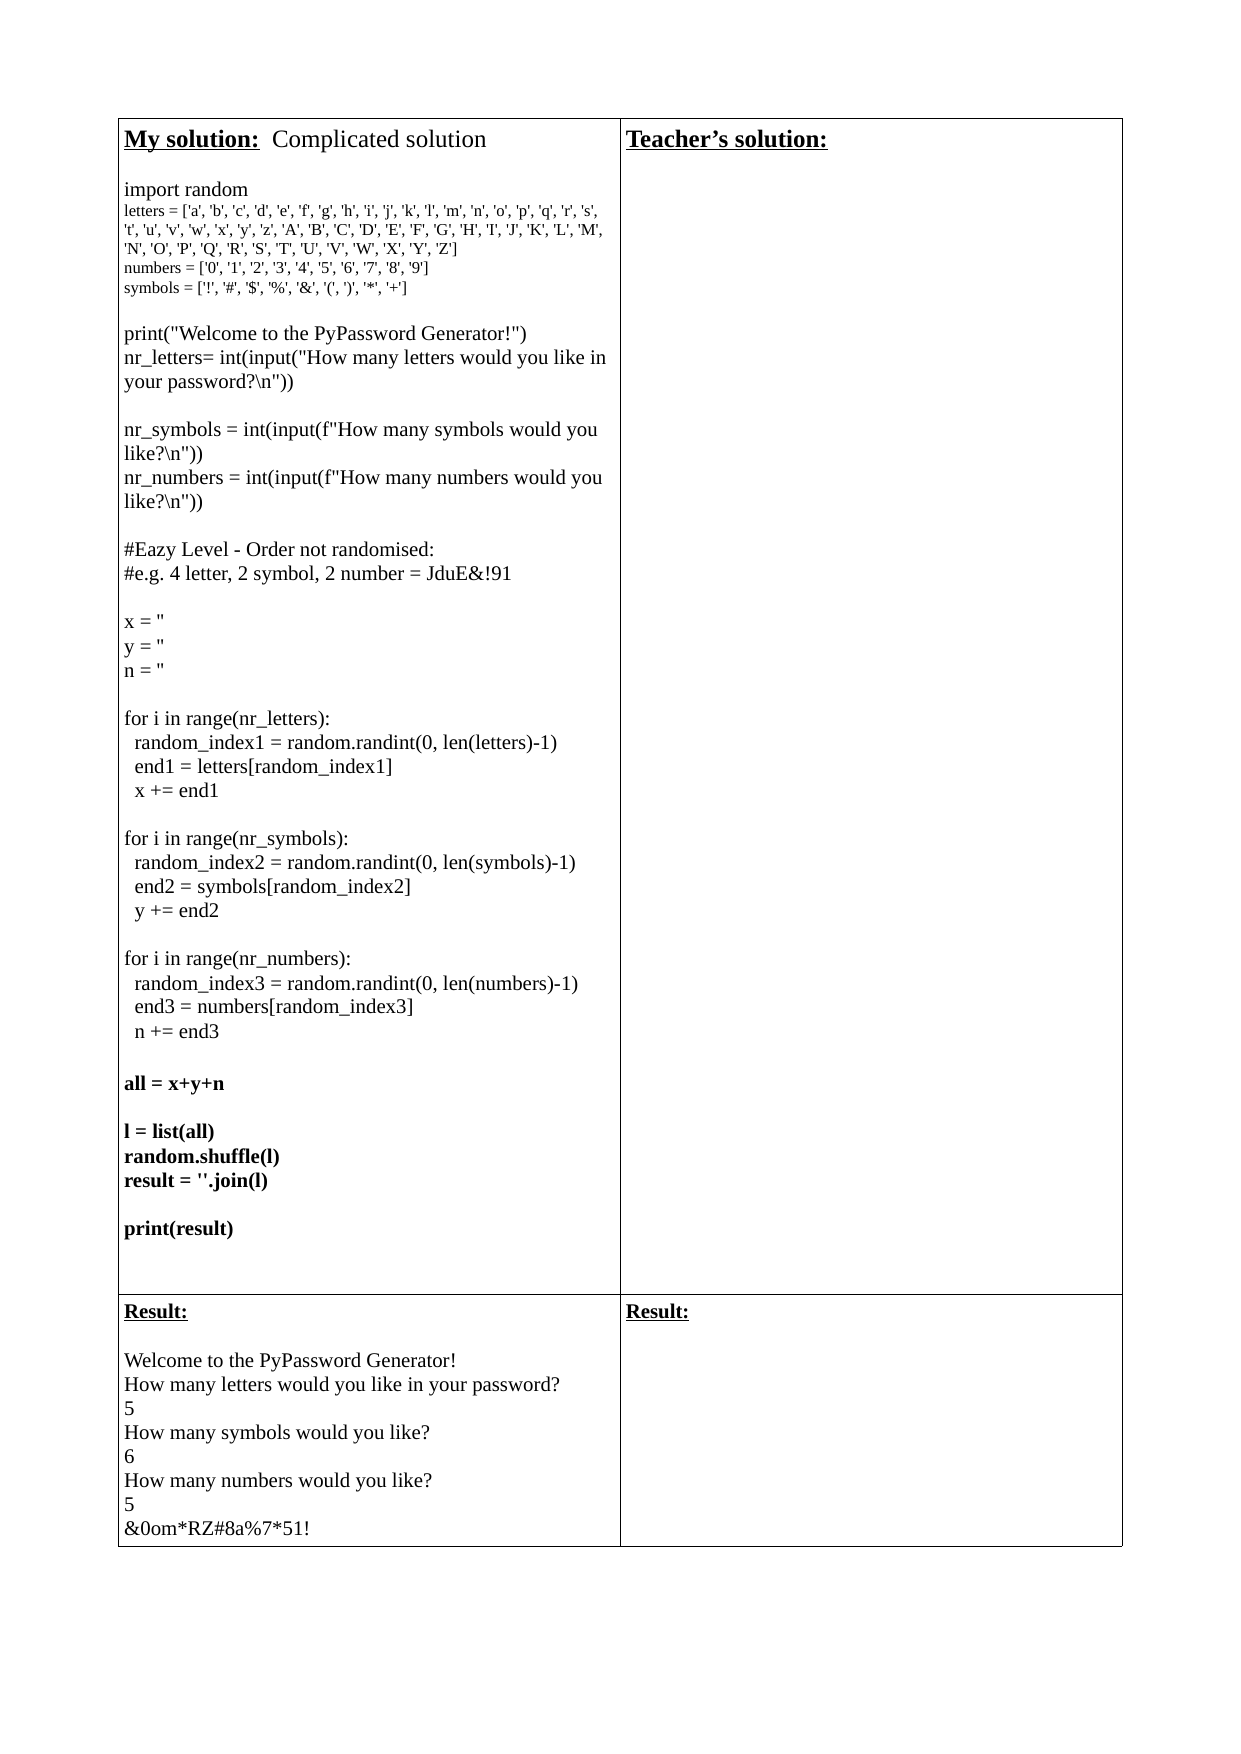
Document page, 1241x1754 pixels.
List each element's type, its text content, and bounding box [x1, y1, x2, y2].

table_header Teacher’s solution: [621, 119, 1122, 1294]
table_cell Result: [621, 1295, 1122, 1546]
table_header My solution: Complicated solution import random letters = ['a', 'b', 'c', 'd', 'e', 'f', 'g', 'h', 'i', 'j', 'k', 'l', 'm', 'n', 'o', 'p', 'q', 'r', 's', 't', 'u', 'v', 'w', 'x', 'y', 'z', 'A', 'B', 'C', 'D', 'E', 'F', 'G', 'H', 'I', 'J', 'K', 'L', 'M', 'N', 'O', 'P', 'Q', 'R', 'S', 'T', 'U', 'V', 'W', 'X', 'Y', 'Z'] numbers = ['0', '1', '2', '3', '4', '5', '6', '7', '8', '9'] symbols = ['!', '#', '$', '%', '&', '(', ')', '*', '+'] print("Welcome to the PyPassword Generator!") nr_letters= int(input("How many letters would you like in your password?\n")) nr_symbols = int(input(f"How many symbols would you like?\n")) nr_numbers = int(input(f"How many numbers would you like?\n")) #Eazy Level - Order not randomised: #e.g. 4 letter, 2 symbol, 2 number = JduE&!91 x = '' y = '' n = '' for i in range(nr_letters): random_index1 = random.randint(0, len(letters)-1) end1 = letters[random_index1] x += end1 for i in range(nr_symbols): random_index2 = random.randint(0, len(symbols)-1) end2 = symbols[random_index2] y += end2 for i in range(nr_numbers): random_index3 = random.randint(0, len(numbers)-1) end3 = numbers[random_index3] n += end3 all = x+y+n l = list(all) random.shuffle(l) result = ''.join(l) print(result) [119, 119, 620, 1294]
table_cell Result: Welcome to the PyPassword Generator! How many letters would you like in your password? 5 How many symbols would you like? 6 How many numbers would you like? 5 &0om*RZ#8a%7*51! [119, 1295, 620, 1546]
